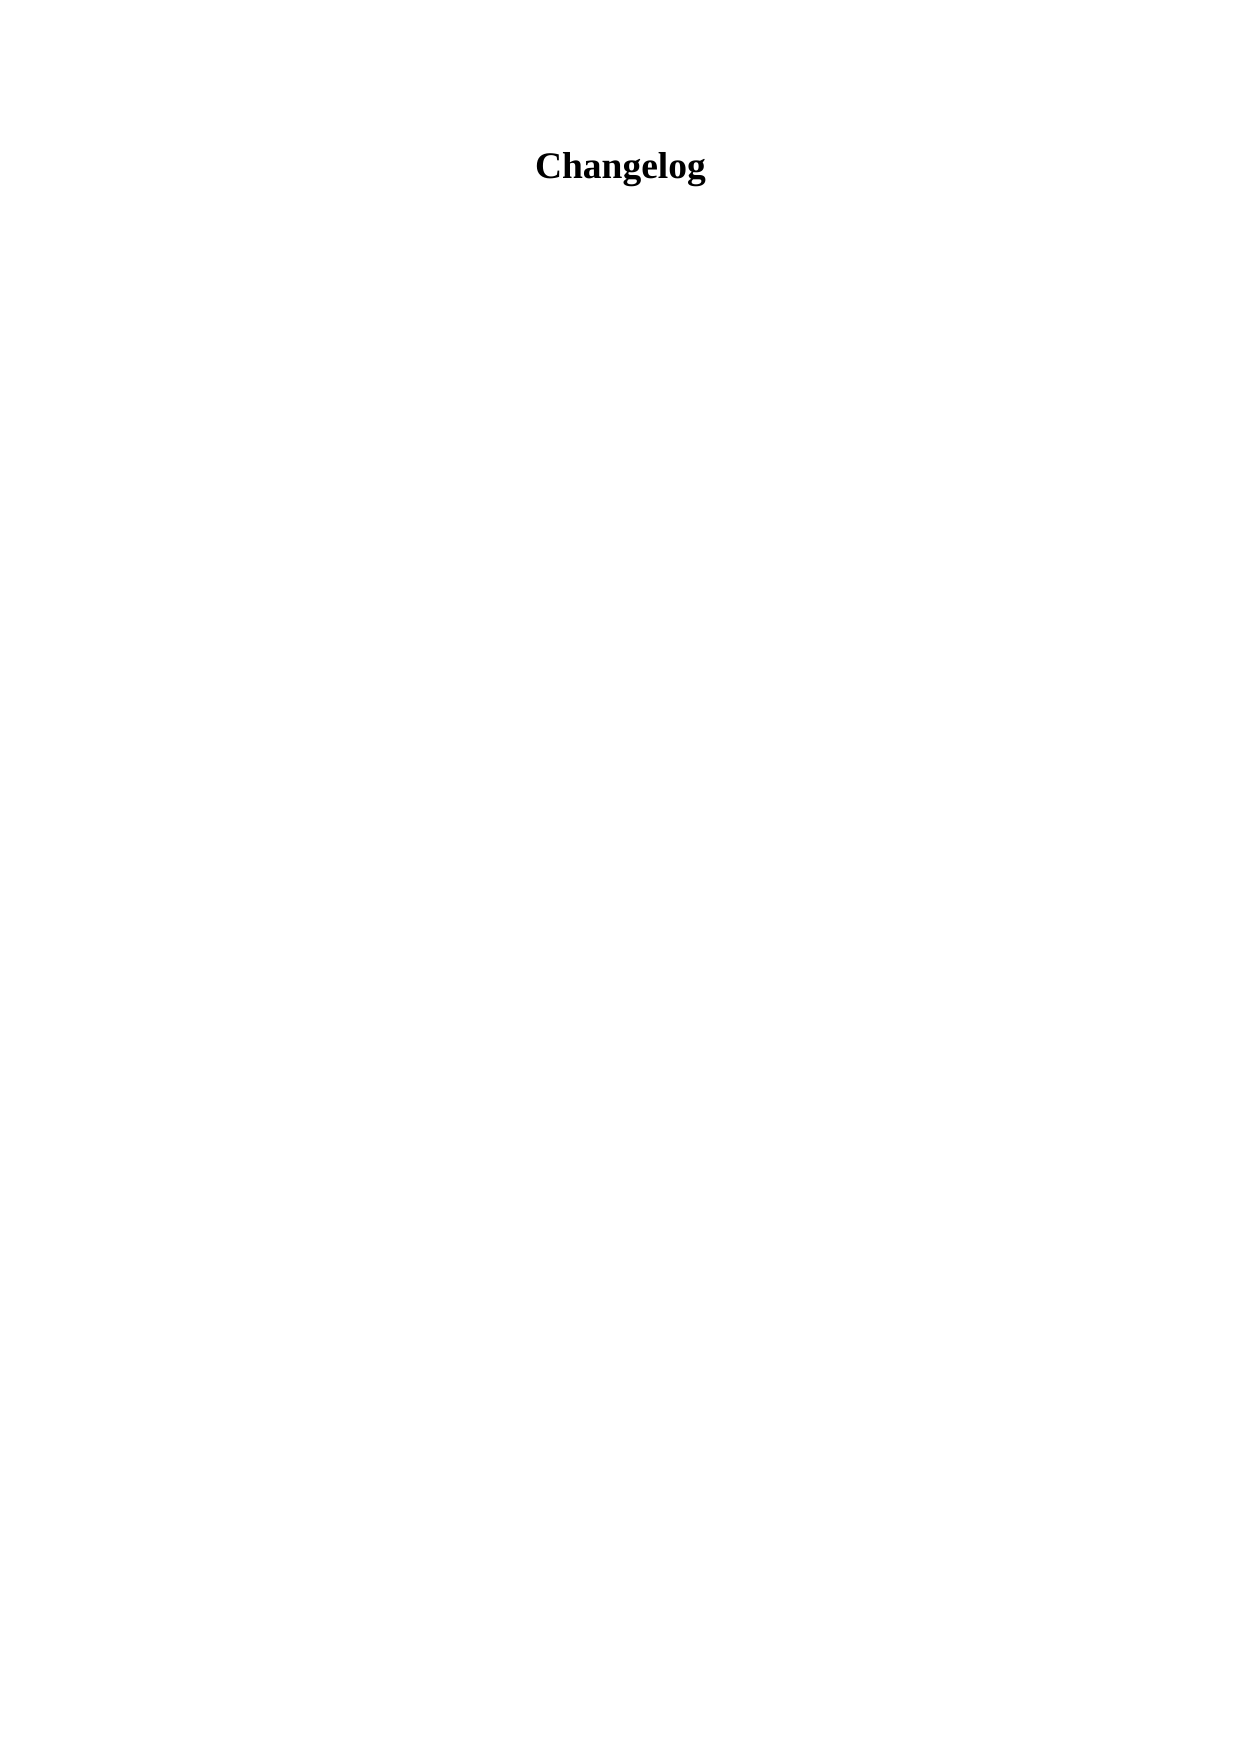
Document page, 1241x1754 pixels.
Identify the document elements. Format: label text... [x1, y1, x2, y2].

subtitle Changelog [118, 143, 1122, 186]
